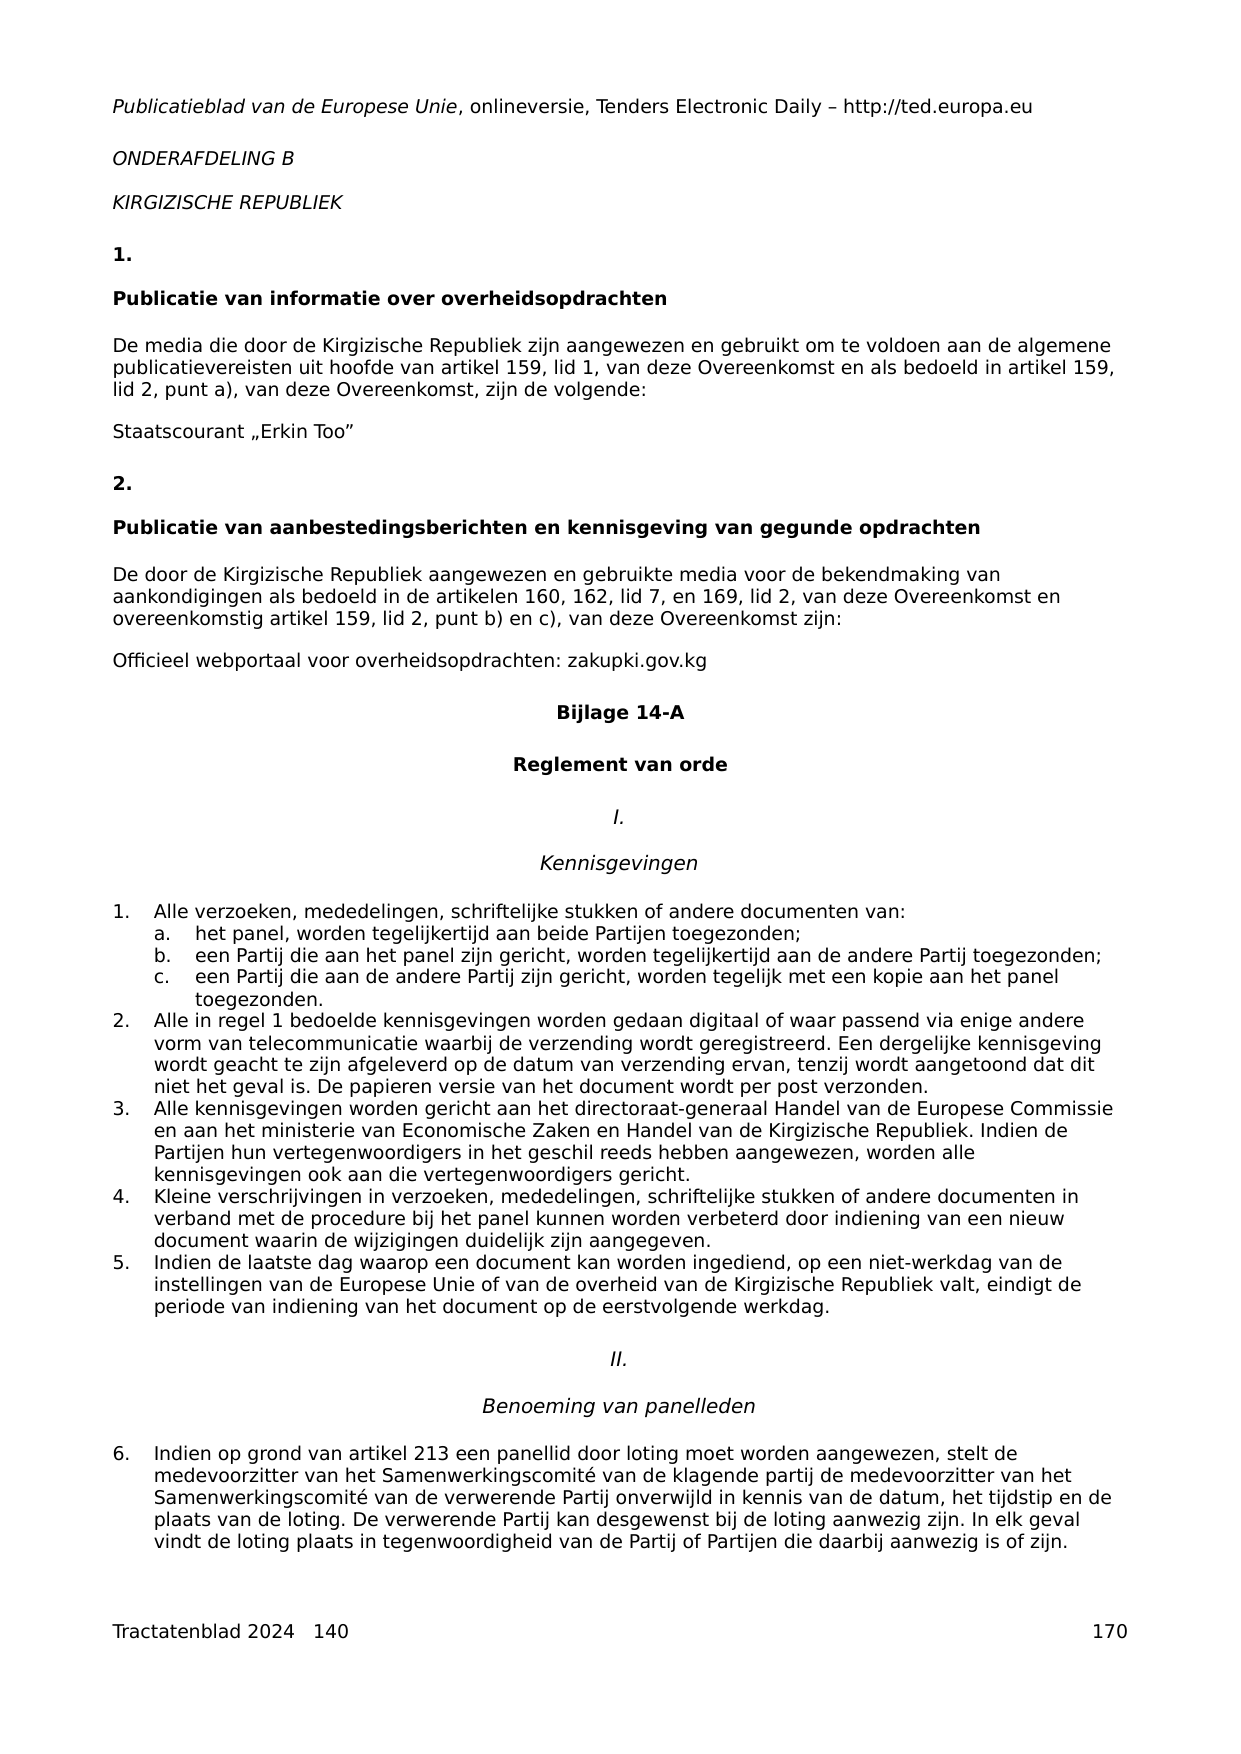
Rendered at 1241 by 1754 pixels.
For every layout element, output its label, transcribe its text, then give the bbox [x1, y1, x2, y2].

text a. het panel, worden tegelijkertijd aan beide Partijen toegezonden; [153, 922, 1128, 944]
text c. een Partij die aan de andere Partij zijn gericht, worden tegelijk met een kopie aan het panel toegezonden. [153, 966, 1128, 1010]
text b. een Partij die aan het panel zijn gericht, worden tegelijkertijd aan de andere Partij toegezonden; [153, 944, 1128, 966]
subtitle 1. Publicatie van informatie over overheidsopdrachten [112, 244, 1128, 310]
text Publicatieblad van de Europese Unie, onlineversie, Tenders Electronic Daily – http://ted.europa.eu [112, 96, 1128, 118]
subtitle ONDERAFDELING B KIRGIZISCHE REPUBLIEK [112, 148, 1128, 214]
text 4. Kleine verschrijvingen in verzoeken, mededelingen, schriftelijke stukken of andere documenten in verband met de procedure bij het panel kunnen worden verbeterd door indiening van een nieuw document waarin de wijzigingen duidelijk zijn aangegeven. [112, 1186, 1128, 1252]
subtitle 2. Publicatie van aanbestedingsberichten en kennisgeving van gegunde opdrachten [112, 473, 1128, 539]
text De media die door de Kirgizische Republiek zijn aangewezen en gebruikt om te voldoen aan de algemene publicatievereisten uit hoofde van artikel 159, lid 1, van deze Overeenkomst en als bedoeld in artikel 159, lid 2, punt a), van deze Overeenkomst, zijn de volgende: [112, 335, 1128, 401]
subtitle II. Benoeming van panelleden [112, 1348, 1128, 1418]
text 2. Alle in regel 1 bedoelde kennisgevingen worden gedaan digitaal of waar passend via enige andere vorm van telecommunicatie waarbij de verzending wordt geregistreerd. Een dergelijke kennisgeving wordt geacht te zijn afgeleverd op de datum van verzending ervan, tenzij wordt aangetoond dat dit niet het geval is. De papieren versie van het document wordt per post verzonden. [112, 1010, 1128, 1098]
subtitle Reglement van orde [112, 753, 1128, 776]
text Officieel webportaal voor overheidsopdrachten: zakupki.gov.kg [112, 649, 1128, 672]
text 3. Alle kennisgevingen worden gericht aan het directoraat-generaal Handel van de Europese Commissie en aan het ministerie van Economische Zaken en Handel van de Kirgizische Republiek. Indien de Partijen hun vertegenwoordigers in het geschil reeds hebben aangewezen, worden alle kennisgevingen ook aan die vertegenwoordigers gericht. [112, 1098, 1128, 1186]
text Staatscourant „Erkin Too” [112, 421, 1128, 443]
subtitle Bijlage 14-A [112, 702, 1128, 723]
text 6. Indien op grond van artikel 213 een panellid door loting moet worden aangewezen, stelt de medevoorzitter van het Samenwerkingscomité van de klagende partij de medevoorzitter van het Samenwerkingscomité van de verwerende Partij onverwijld in kennis van de datum, het tijdstip en de plaats van de loting. De verwerende Partij kan desgewenst bij de loting aanwezig zijn. In elk geval vindt de loting plaats in tegenwoordigheid van de Partij of Partijen die daarbij aanwezig is of zijn. [112, 1443, 1128, 1553]
subtitle I. Kennisgevingen [112, 806, 1128, 876]
text 1. Alle verzoeken, mededelingen, schriftelijke stukken of andere documenten van: [112, 901, 1128, 922]
text 5. Indien de laatste dag waarop een document kan worden ingediend, op een niet-werkdag van de instellingen van de Europese Unie of van de overheid van de Kirgizische Republiek valt, eindigt de periode van indiening van het document op de eerstvolgende werkdag. [112, 1252, 1128, 1318]
text De door de Kirgizische Republiek aangewezen en gebruikte media voor de bekendmaking van aankondigingen als bedoeld in de artikelen 160, 162, lid 7, en 169, lid 2, van deze Overeenkomst en overeenkomstig artikel 159, lid 2, punt b) en c), van deze Overeenkomst zijn: [112, 564, 1128, 629]
